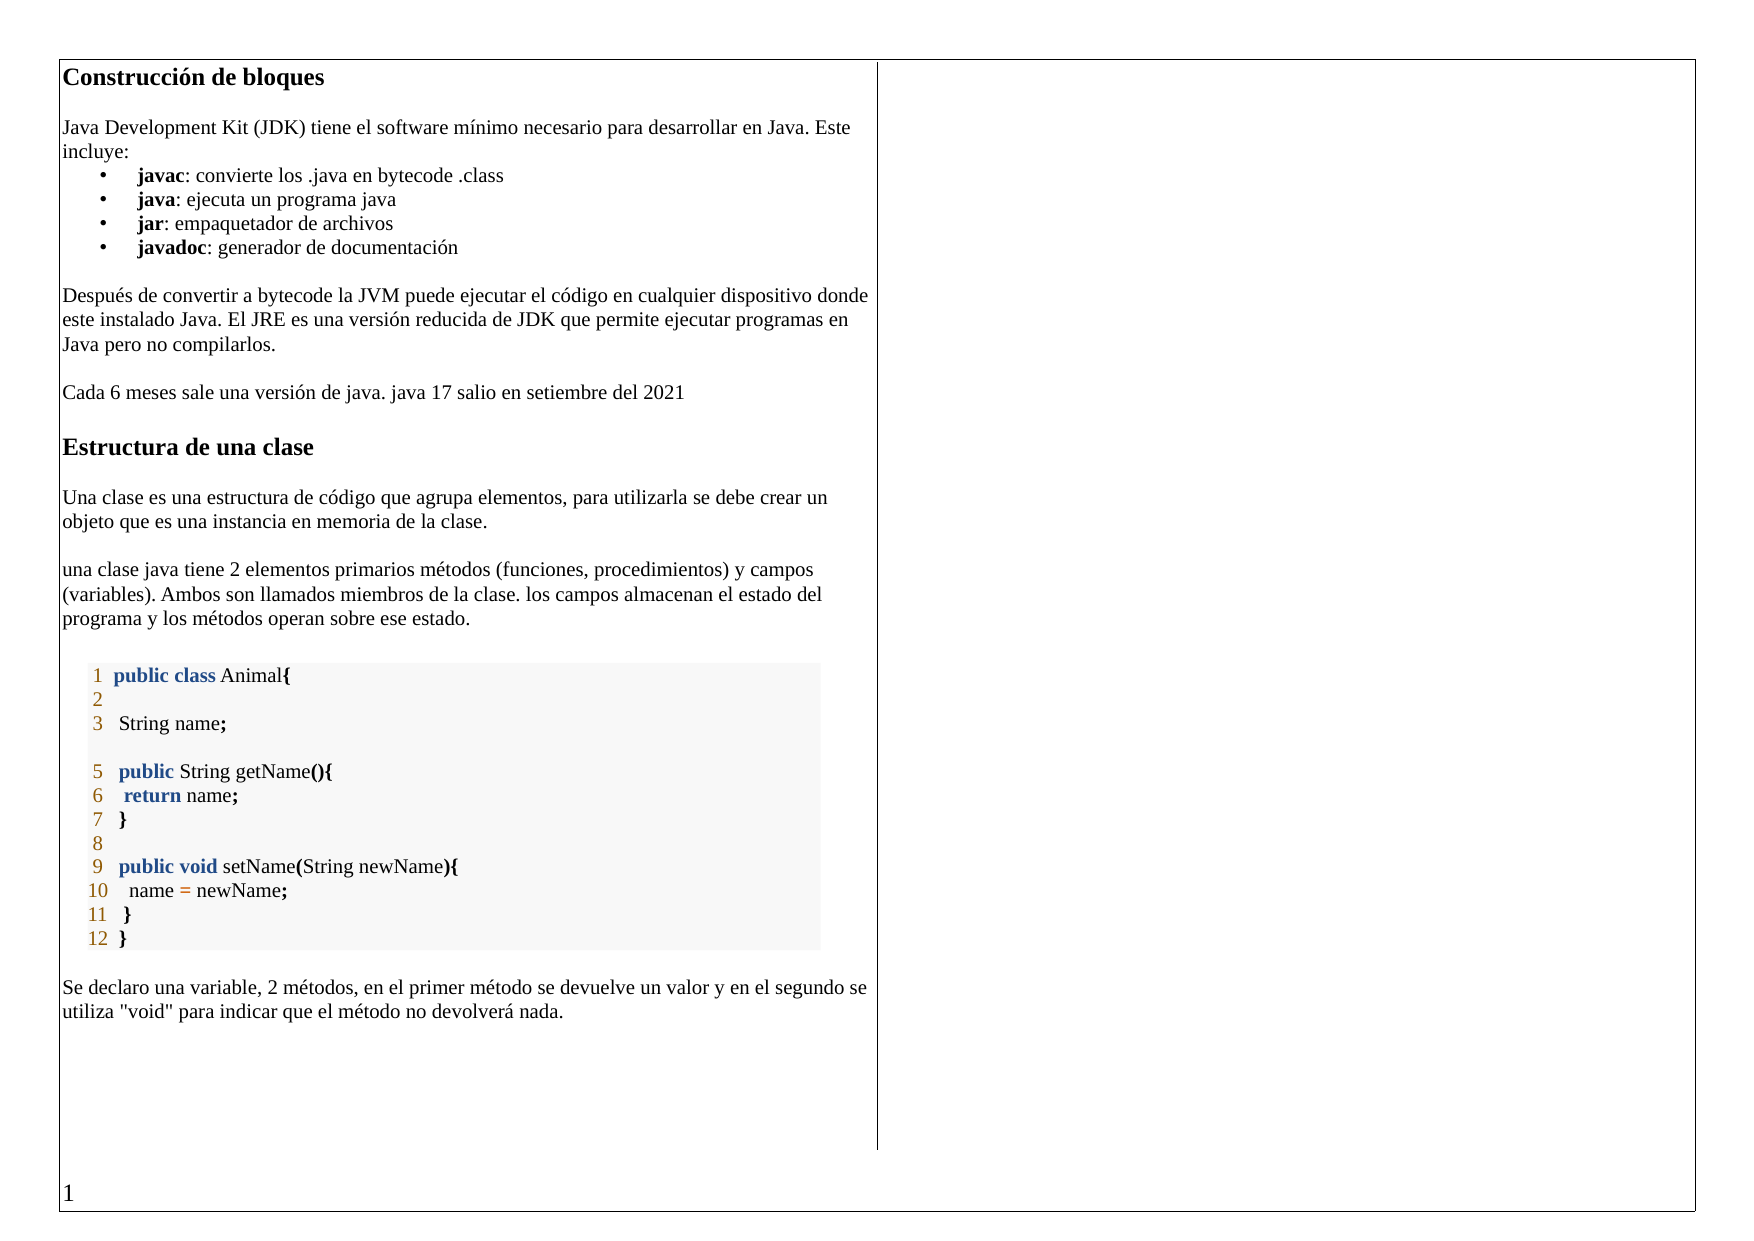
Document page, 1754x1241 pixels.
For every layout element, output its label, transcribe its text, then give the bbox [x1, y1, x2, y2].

list jar: empaquetador de archivos [99, 211, 869, 235]
text Una clase es una estructura de código que agrupa elementos, para utilizarla se debe crear un objeto que es una instancia en memoria de la clase. [62, 485, 869, 533]
text una clase java tiene 2 elementos primarios métodos (funciones, procedimientos) y campos (variables). Ambos son llamados miembros de la clase. los campos almacenan el estado del programa y los métodos operan sobre ese estado. [62, 557, 869, 629]
text Estructura de una clase [62, 432, 869, 461]
text Cada 6 meses sale una versión de java. java 17 salio en setiembre del 2021 [62, 379, 869, 404]
list javadoc: generador de documentación [99, 235, 869, 259]
list java: ejecuta un programa java [99, 187, 869, 211]
list javac: convierte los .java en bytecode .class [99, 163, 869, 187]
text Después de convertir a bytecode la JVM puede ejecutar el código en cualquier dispositivo donde este instalado Java. El JRE es una versión reducida de JDK que permite ejecutar programas en Java pero no compilarlos. [62, 283, 869, 356]
text Java Development Kit (JDK) tiene el software mínimo necesario para desarrollar en Java. Este incluye: [62, 115, 869, 163]
text Construcción de bloques [62, 62, 869, 91]
text Se declaro una variable, 2 métodos, en el primer método se devuelve un valor y en el segundo se utiliza "void" para indicar que el método no devolverá nada. [62, 974, 869, 1023]
